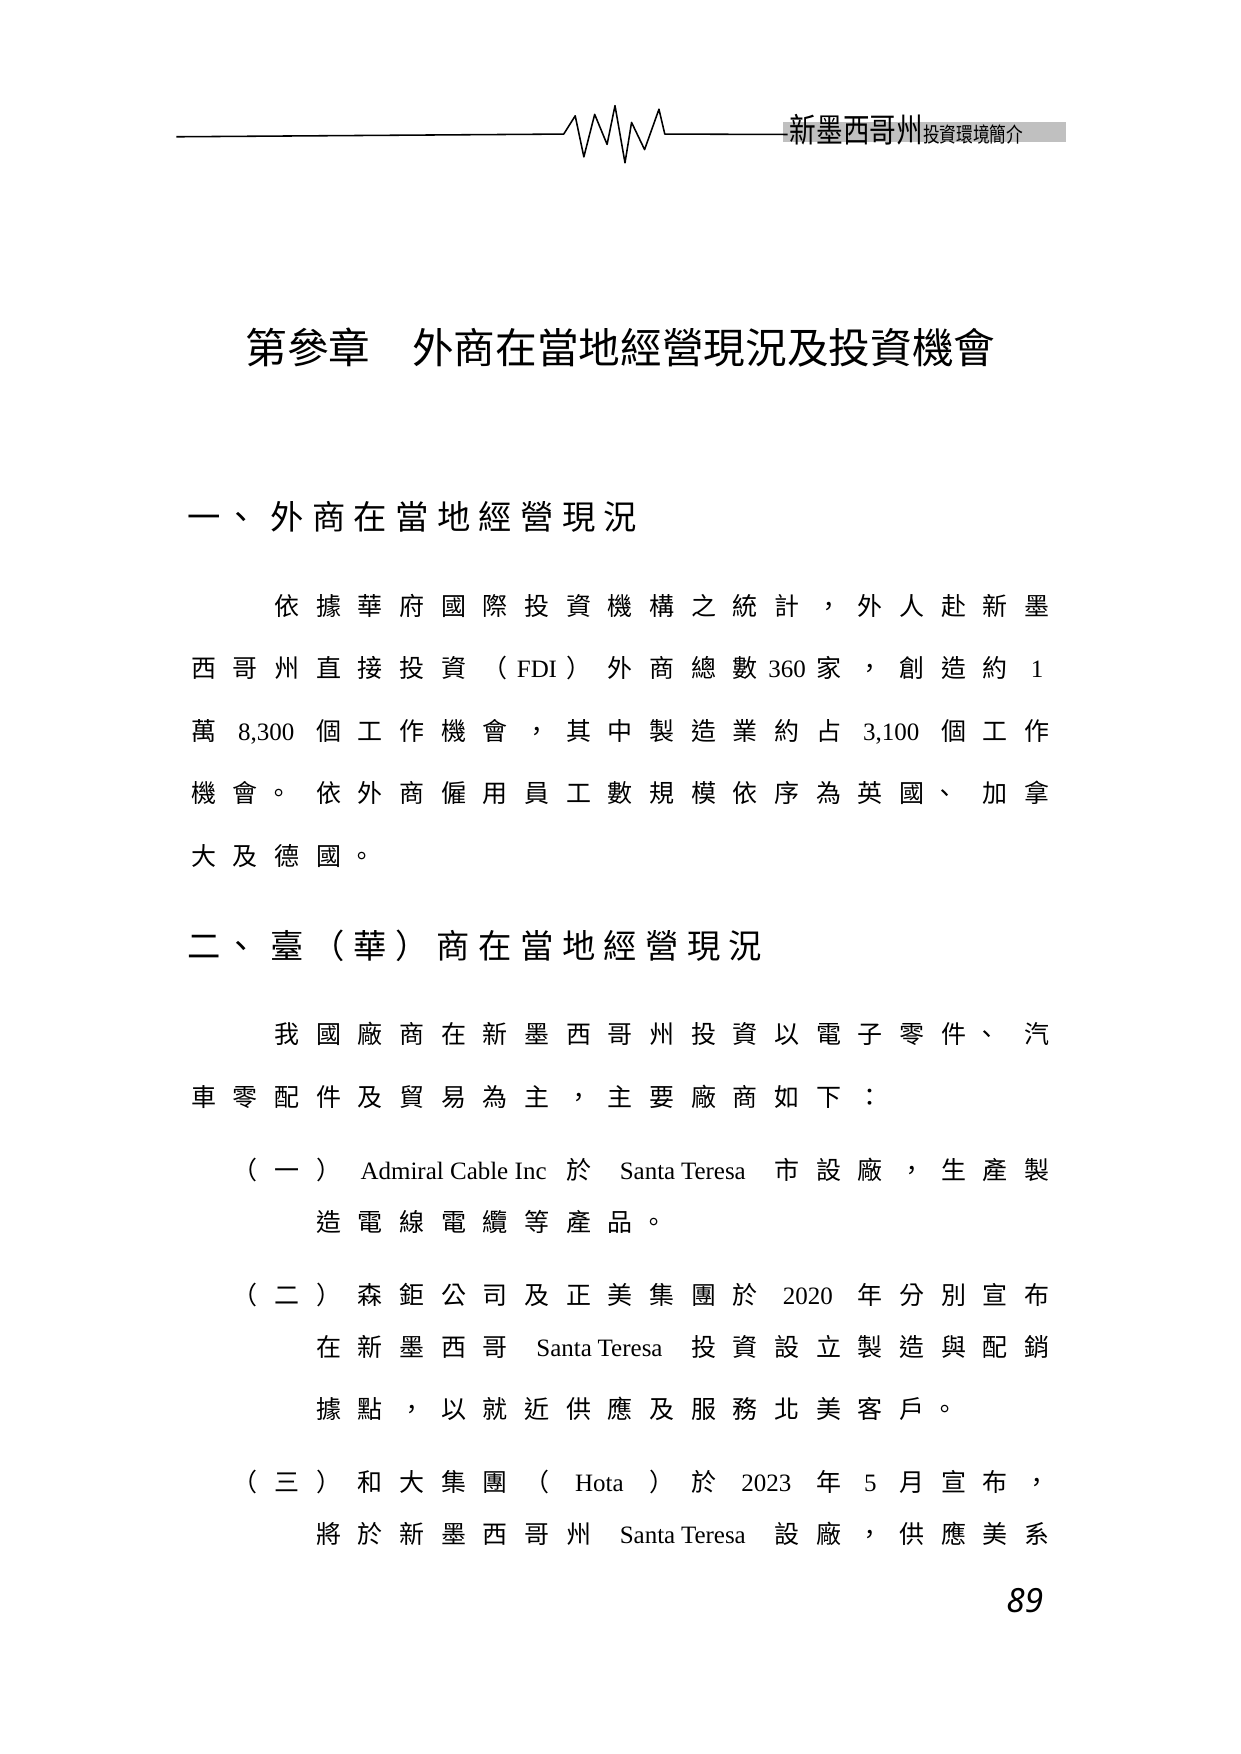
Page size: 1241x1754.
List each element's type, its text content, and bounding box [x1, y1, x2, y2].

text 一、外商在當地經營現況 [183, 473, 1058, 536]
text （一）Admiral Cable Inc於Santa Teresa市設廠，生產製造電線電纜等產品。 [207, 1116, 1058, 1241]
text 我國廠商在新墨西哥州投資以電子零件、汽車零配件及貿易為主，主要廠商如下： [183, 991, 1058, 1116]
text （二）森鉅公司及正美集團於2020年分別宣布在新墨西哥Santa Teresa投資設立製造與配銷據點，以就近供應及服務北美客戶。 [207, 1241, 1058, 1429]
text （三）和大集團（Hota）於2023年5月宣布，將於新墨西哥州Santa Teresa設廠，供應美系 [207, 1429, 1058, 1554]
text 依據華府國際投資機構之統計，外人赴新墨西哥州直接投資（FDI）外商總數360家，創造約1萬8,300個工作機會，其中製造業約占3,100個工作機會。依外商僱用員工數規模依序為英國、加拿大及德國。 [183, 563, 1058, 875]
text 二、臺（華）商在當地經營現況 [183, 902, 1058, 964]
text 第參章 外商在當地經營現況及投資機會 [183, 304, 1058, 366]
